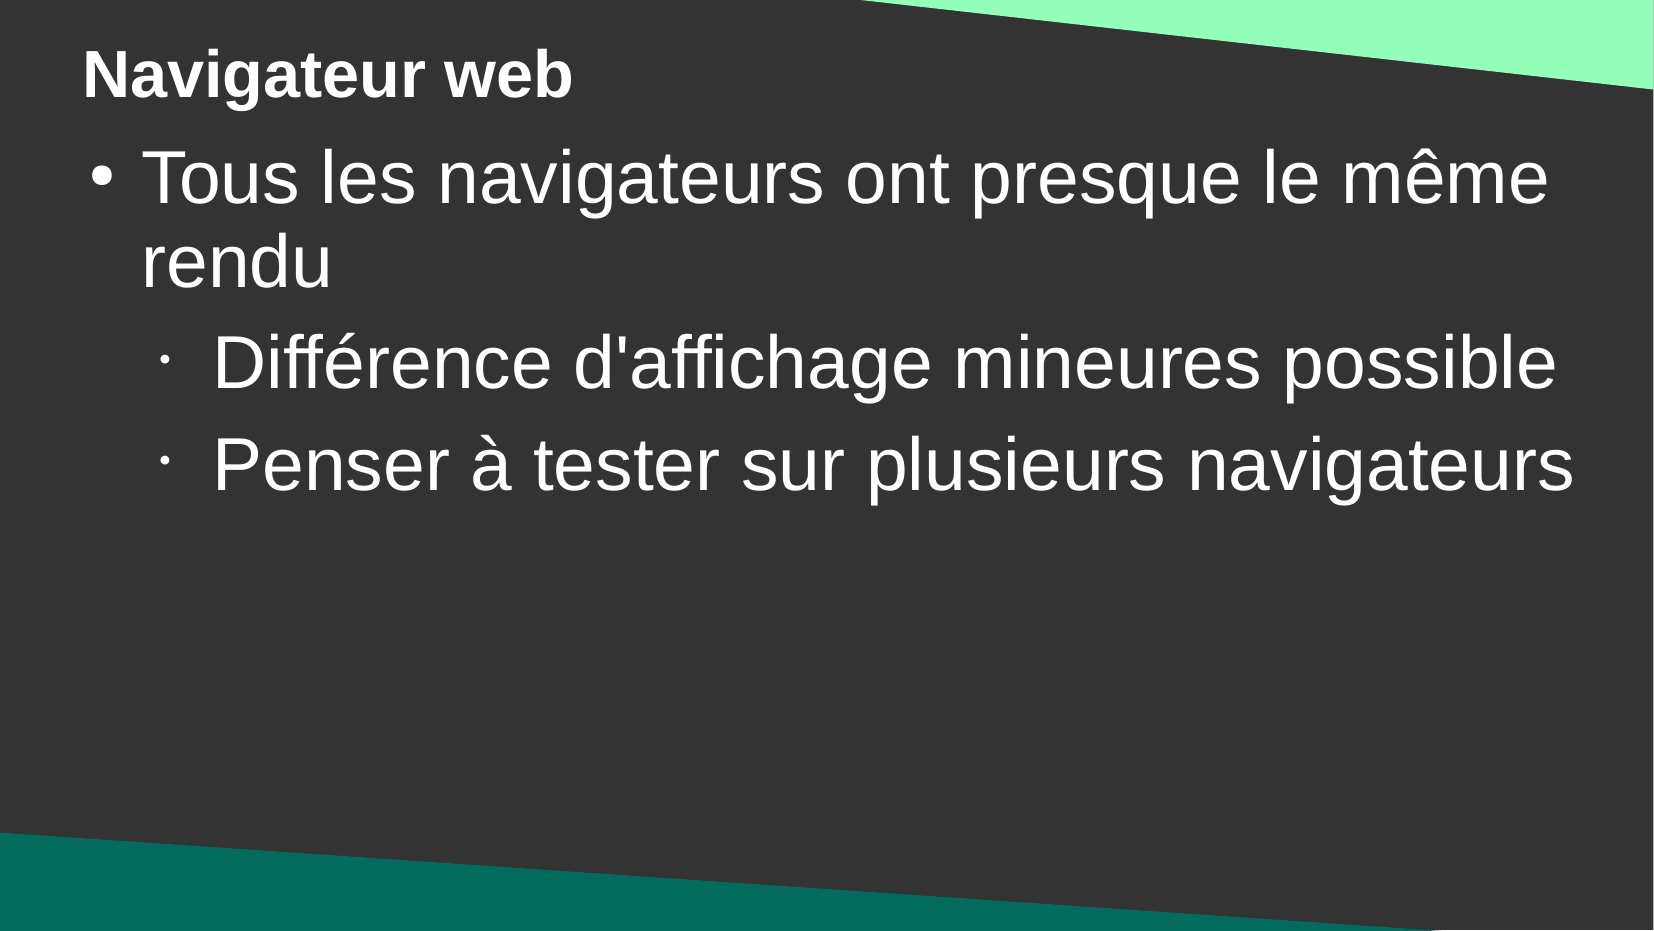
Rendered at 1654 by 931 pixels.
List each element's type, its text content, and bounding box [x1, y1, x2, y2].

text_box [860, 0, 1654, 90]
title Navigateur web [82, 37, 1571, 114]
list Tous les navigateurs ont presque le même rendu Différence d'affichage mineures possible Penser à tester sur plusieurs navigateurs [70, 135, 1595, 675]
